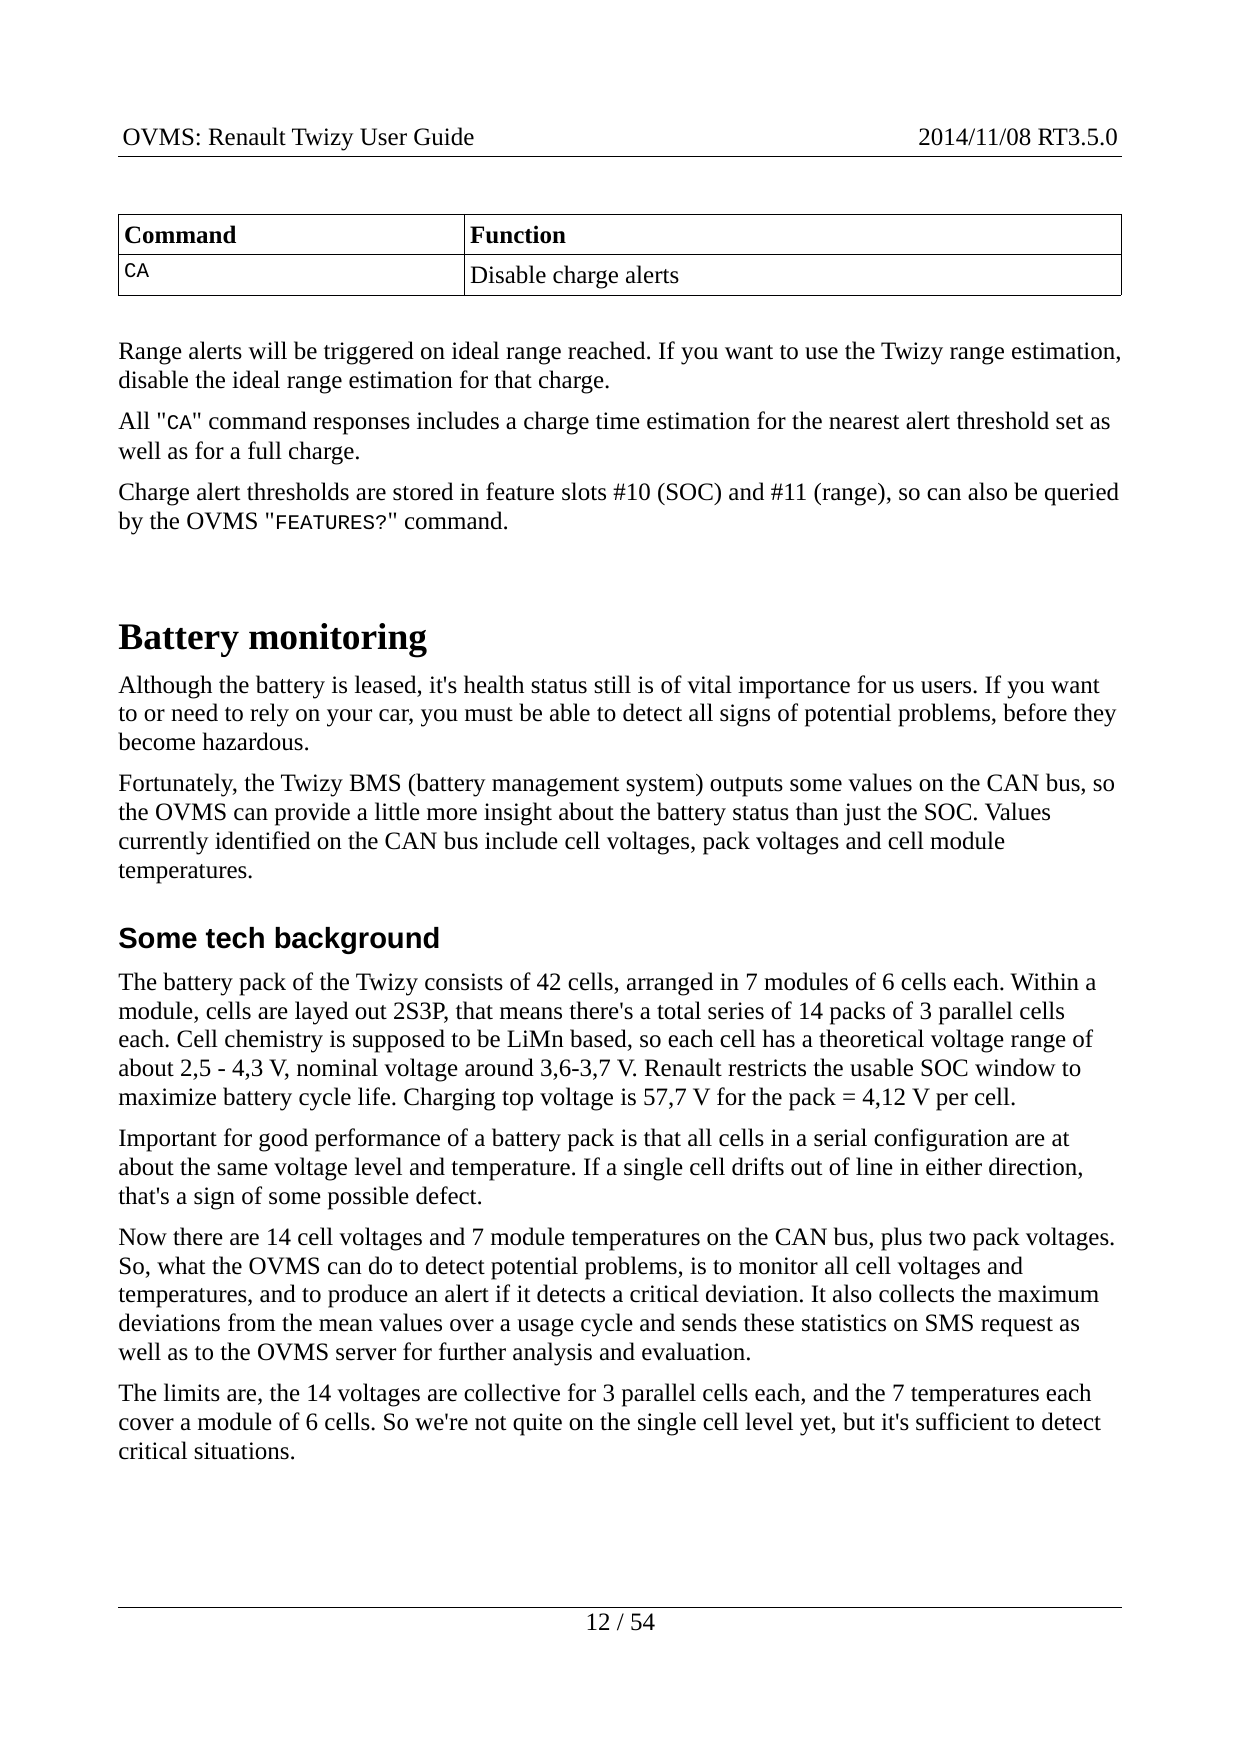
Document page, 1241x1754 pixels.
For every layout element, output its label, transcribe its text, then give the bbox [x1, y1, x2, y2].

text The limits are, the 14 voltages are collective for 3 parallel cells each, and the 7 temperatures each cover a module of 6 cells. So we're not quite on the single cell level yet, but it's sufficient to detect critical situations. [118, 1378, 1122, 1464]
subtitle Battery monitoring [118, 614, 1122, 657]
text Important for good performance of a battery pack is that all cells in a serial configuration are at about the same voltage level and temperature. If a single cell drifts out of line in either direction, that's a sign of some possible defect. [118, 1123, 1122, 1209]
text Fortunately, the Twizy BMS (battery management system) outputs some values on the CAN bus, so the OVMS can provide a little more insight about the battery status than just the SOC. Values currently identified on the CAN bus include cell voltages, pack voltages and cell module temperatures. [118, 768, 1122, 883]
table_cell Disable charge alerts [465, 255, 1121, 295]
text Range alerts will be triggered on ideal range reached. If you want to use the Twizy range estimation, disable the ideal range estimation for that charge. [118, 336, 1122, 394]
subtitle Some tech background [118, 921, 1122, 954]
table_header Command [119, 215, 464, 254]
text The battery pack of the Twizy consists of 42 cells, arranged in 7 modules of 6 cells each. Within a module, cells are layed out 2S3P, that means there's a total series of 14 packs of 3 parallel cells each. Cell chemistry is supposed to be LiMn based, so each cell has a theoretical voltage range of about 2,5 - 4,3 V, nominal voltage around 3,6-3,7 V. Renault restricts the usable SOC window to maximize battery cycle life. Charging top voltage is 57,7 V for the pack = 4,12 V per cell. [118, 967, 1122, 1111]
text All "CA" command responses includes a charge time estimation for the nearest alert threshold set as well as for a full charge. [118, 406, 1122, 464]
text Although the battery is leased, it's health status still is of vital importance for us users. If you want to or need to rely on your car, you must be able to detect all signs of potential problems, before they become hazardous. [118, 670, 1122, 756]
text Charge alert thresholds are stored in feature slots #10 (SOC) and #11 (range), so can also be queried by the OVMS "FEATURES?" command. [118, 477, 1122, 535]
table_header Function [465, 215, 1121, 254]
text Now there are 14 cell voltages and 7 module temperatures on the CAN bus, plus two pack voltages. So, what the OVMS can do to detect potential problems, is to monitor all cell voltages and temperatures, and to produce an alert if it detects a critical deviation. It also collects the maximum deviations from the mean values over a usage cycle and sends these statistics on SMS request as well as to the OVMS server for further analysis and evaluation. [118, 1222, 1122, 1366]
table_cell CA [119, 255, 464, 295]
